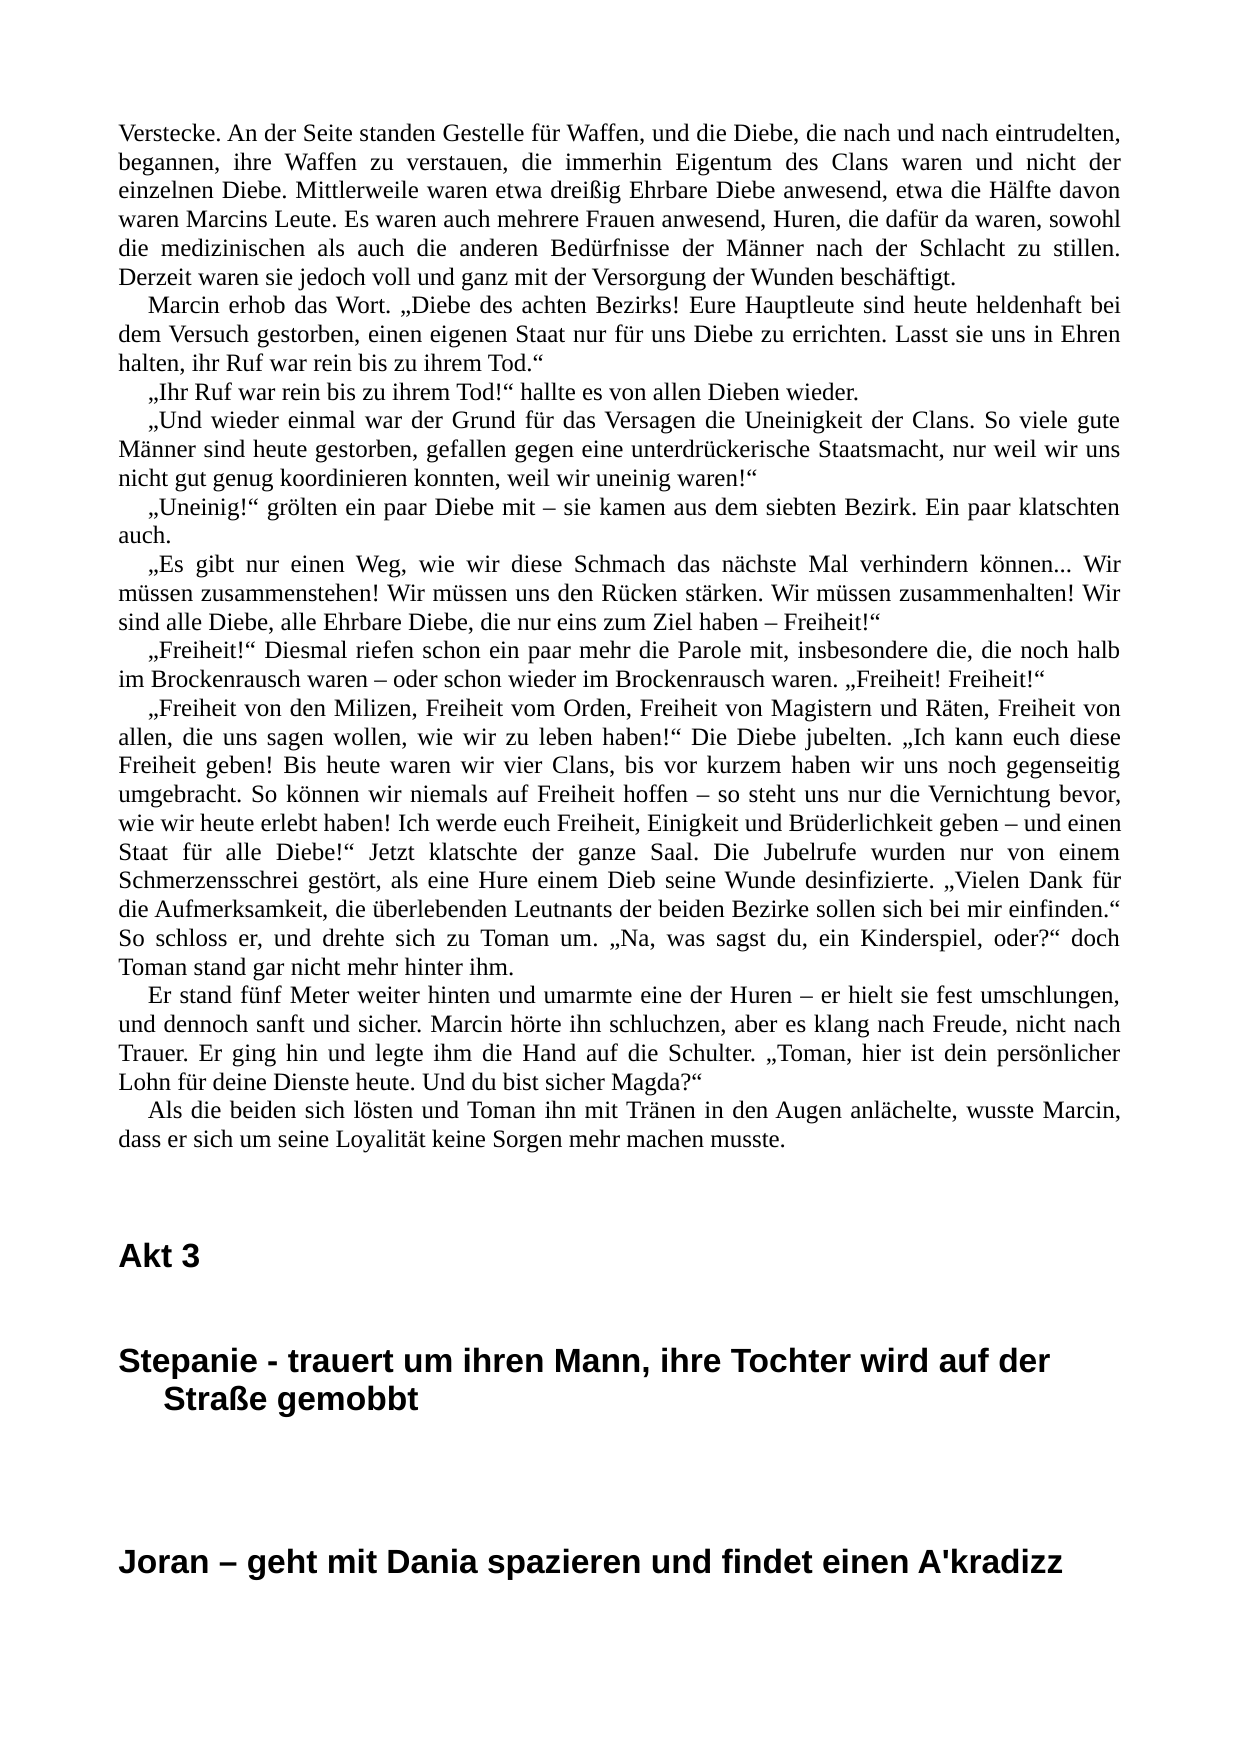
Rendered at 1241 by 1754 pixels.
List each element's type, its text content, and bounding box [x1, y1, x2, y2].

text Er stand fünf Meter weiter hinten und umarmte eine der Huren – er hielt sie fest umschlungen, und dennoch sanft und sicher. Marcin hörte ihn schluchzen, aber es klang nach Freude, nicht nach Trauer. Er ging hin und legte ihm die Hand auf die Schulter. „Toman, hier ist dein persönlicher Lohn für deine Dienste heute. Und du bist sicher Magda?“ [118, 981, 1122, 1096]
text „Uneinig!“ grölten ein paar Diebe mit – sie kamen aus dem siebten Bezirk. Ein paar klatschten auch. [118, 492, 1122, 549]
text Verstecke. An der Seite standen Gestelle für Waffen, und die Diebe, die nach und nach eintrudelten, begannen, ihre Waffen zu verstauen, die immerhin Eigentum des Clans waren und nicht der einzelnen Diebe. Mittlerweile waren etwa dreißig Ehrbare Diebe anwesend, etwa die Hälfte davon waren Marcins Leute. Es waren auch mehrere Frauen anwesend, Huren, die dafür da waren, sowohl die medizinischen als auch die anderen Bedürfnisse der Männer nach der Schlacht zu stillen. Derzeit waren sie jedoch voll und ganz mit der Versorgung der Wunden beschäftigt. [118, 118, 1122, 291]
text „Freiheit!“ Diesmal riefen schon ein paar mehr die Parole mit, insbesondere die, die noch halb im Brockenrausch waren – oder schon wieder im Brockenrausch waren. „Freiheit! Freiheit!“ [118, 636, 1122, 693]
subtitle Joran – geht mit Dania spazieren und findet einen A'kradizz [118, 1542, 1122, 1580]
text „Ihr Ruf war rein bis zu ihrem Tod!“ hallte es von allen Dieben wieder. [118, 377, 1122, 406]
text „Und wieder einmal war der Grund für das Versagen die Uneinigkeit der Clans. So viele gute Männer sind heute gestorben, gefallen gegen eine unterdrückerische Staatsmacht, nur weil wir uns nicht gut genug koordinieren konnten, weil wir uneinig waren!“ [118, 406, 1122, 492]
text Marcin erhob das Wort. „Diebe des achten Bezirks! Eure Hauptleute sind heute heldenhaft bei dem Versuch gestorben, einen eigenen Staat nur für uns Diebe zu errichten. Lasst sie uns in Ehren halten, ihr Ruf war rein bis zu ihrem Tod.“ [118, 291, 1122, 377]
subtitle Akt 3 [118, 1236, 1122, 1274]
text „Freiheit von den Milizen, Freiheit vom Orden, Freiheit von Magistern und Räten, Freiheit von allen, die uns sagen wollen, wie wir zu leben haben!“ Die Diebe jubelten. „Ich kann euch diese Freiheit geben! Bis heute waren wir vier Clans, bis vor kurzem haben wir uns noch gegenseitig umgebracht. So können wir niemals auf Freiheit hoffen – so steht uns nur die Vernichtung bevor, wie wir heute erlebt haben! Ich werde euch Freiheit, Einigkeit und Brüderlichkeit geben – und einen Staat für alle Diebe!“ Jetzt klatschte der ganze Saal. Die Jubelrufe wurden nur von einem Schmerzensschrei gestört, als eine Hure einem Dieb seine Wunde desinfizierte. „Vielen Dank für die Aufmerksamkeit, die überlebenden Leutnants der beiden Bezirke sollen sich bei mir einfinden.“ So schloss er, und drehte sich zu Toman um. „Na, was sagst du, ein Kinderspiel, oder?“ doch Toman stand gar nicht mehr hinter ihm. [118, 693, 1122, 981]
text „Es gibt nur einen Weg, wie wir diese Schmach das nächste Mal verhindern können... Wir müssen zusammenstehen! Wir müssen uns den Rücken stärken. Wir müssen zusammenhalten! Wir sind alle Diebe, alle Ehrbare Diebe, die nur eins zum Ziel haben – Freiheit!“ [118, 549, 1122, 636]
text Als die beiden sich lösten und Toman ihn mit Tränen in den Augen anlächelte, wusste Marcin, dass er sich um seine Loyalität keine Sorgen mehr machen musste. [118, 1096, 1122, 1153]
subtitle Stepanie - trauert um ihren Mann, ihre Tochter wird auf der Straße gemobbt [118, 1341, 1122, 1418]
